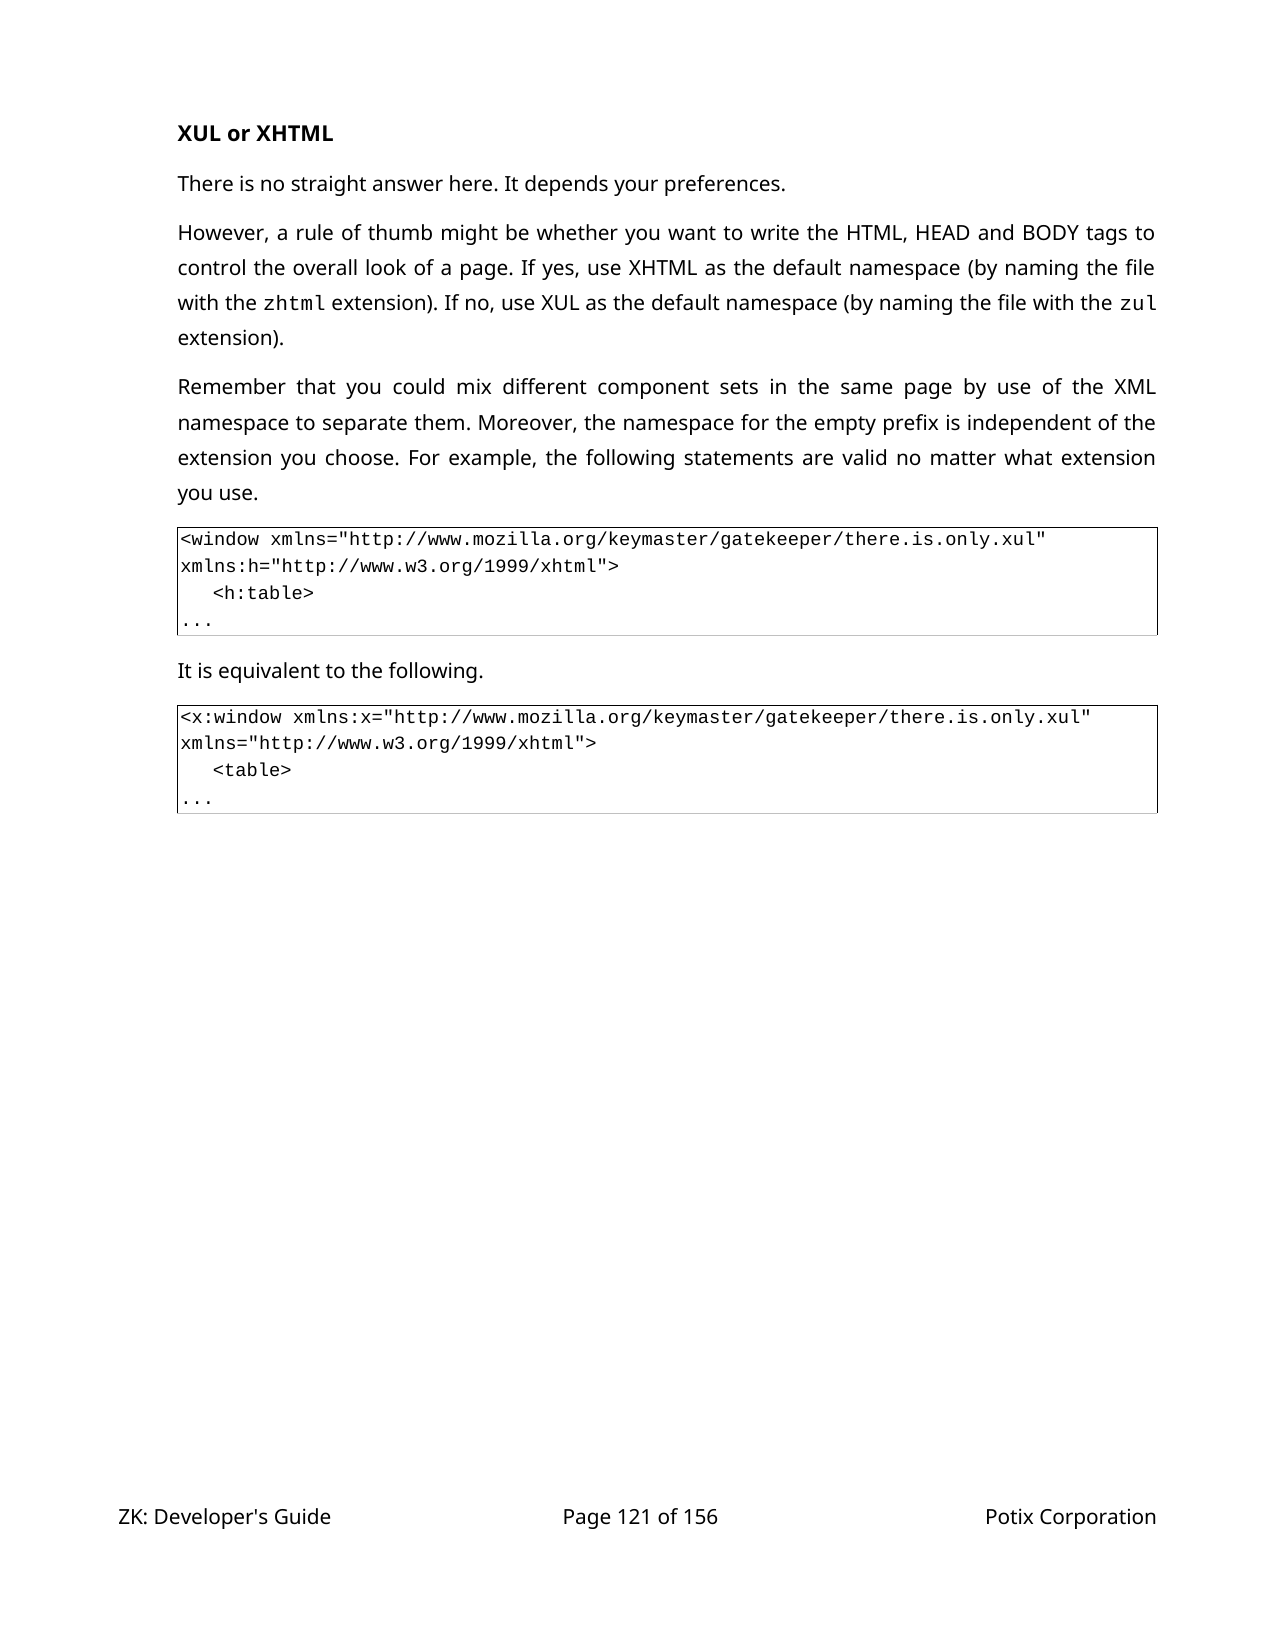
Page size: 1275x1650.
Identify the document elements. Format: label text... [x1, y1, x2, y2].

text There is no straight answer here. It depends your preferences. [177, 169, 1157, 197]
text However, a rule of thumb might be whether you want to write the HTML, HEAD and BODY tags to control the overall look of a page. If yes, use XHTML as the default namespace (by naming the file with the zhtml extension). If no, use XUL as the default namespace (by naming the file with the zul extension). [177, 218, 1157, 352]
text <table> [178, 758, 1157, 783]
text It is equivalent to the following. [177, 656, 1157, 684]
text Remember that you could mix different component sets in the same page by use of the XML namespace to separate them. Moreover, the namespace for the empty prefix is independent of the extension you choose. For example, the following statements are valid no matter what extension you use. [177, 372, 1157, 506]
text <window xmlns="http://www.mozilla.org/keymaster/gatekeeper/there.is.only.xul" xmlns:h="http://www.w3.org/1999/xhtml"> [178, 528, 1157, 578]
text <h:table> [178, 581, 1157, 605]
text ... [178, 786, 1157, 813]
text ... [178, 608, 1157, 635]
subtitle XUL or XHTML [177, 118, 1157, 148]
text <x:window xmlns:x="http://www.mozilla.org/keymaster/gatekeeper/there.is.only.xul" xmlns="http://www.w3.org/1999/xhtml"> [178, 706, 1157, 755]
